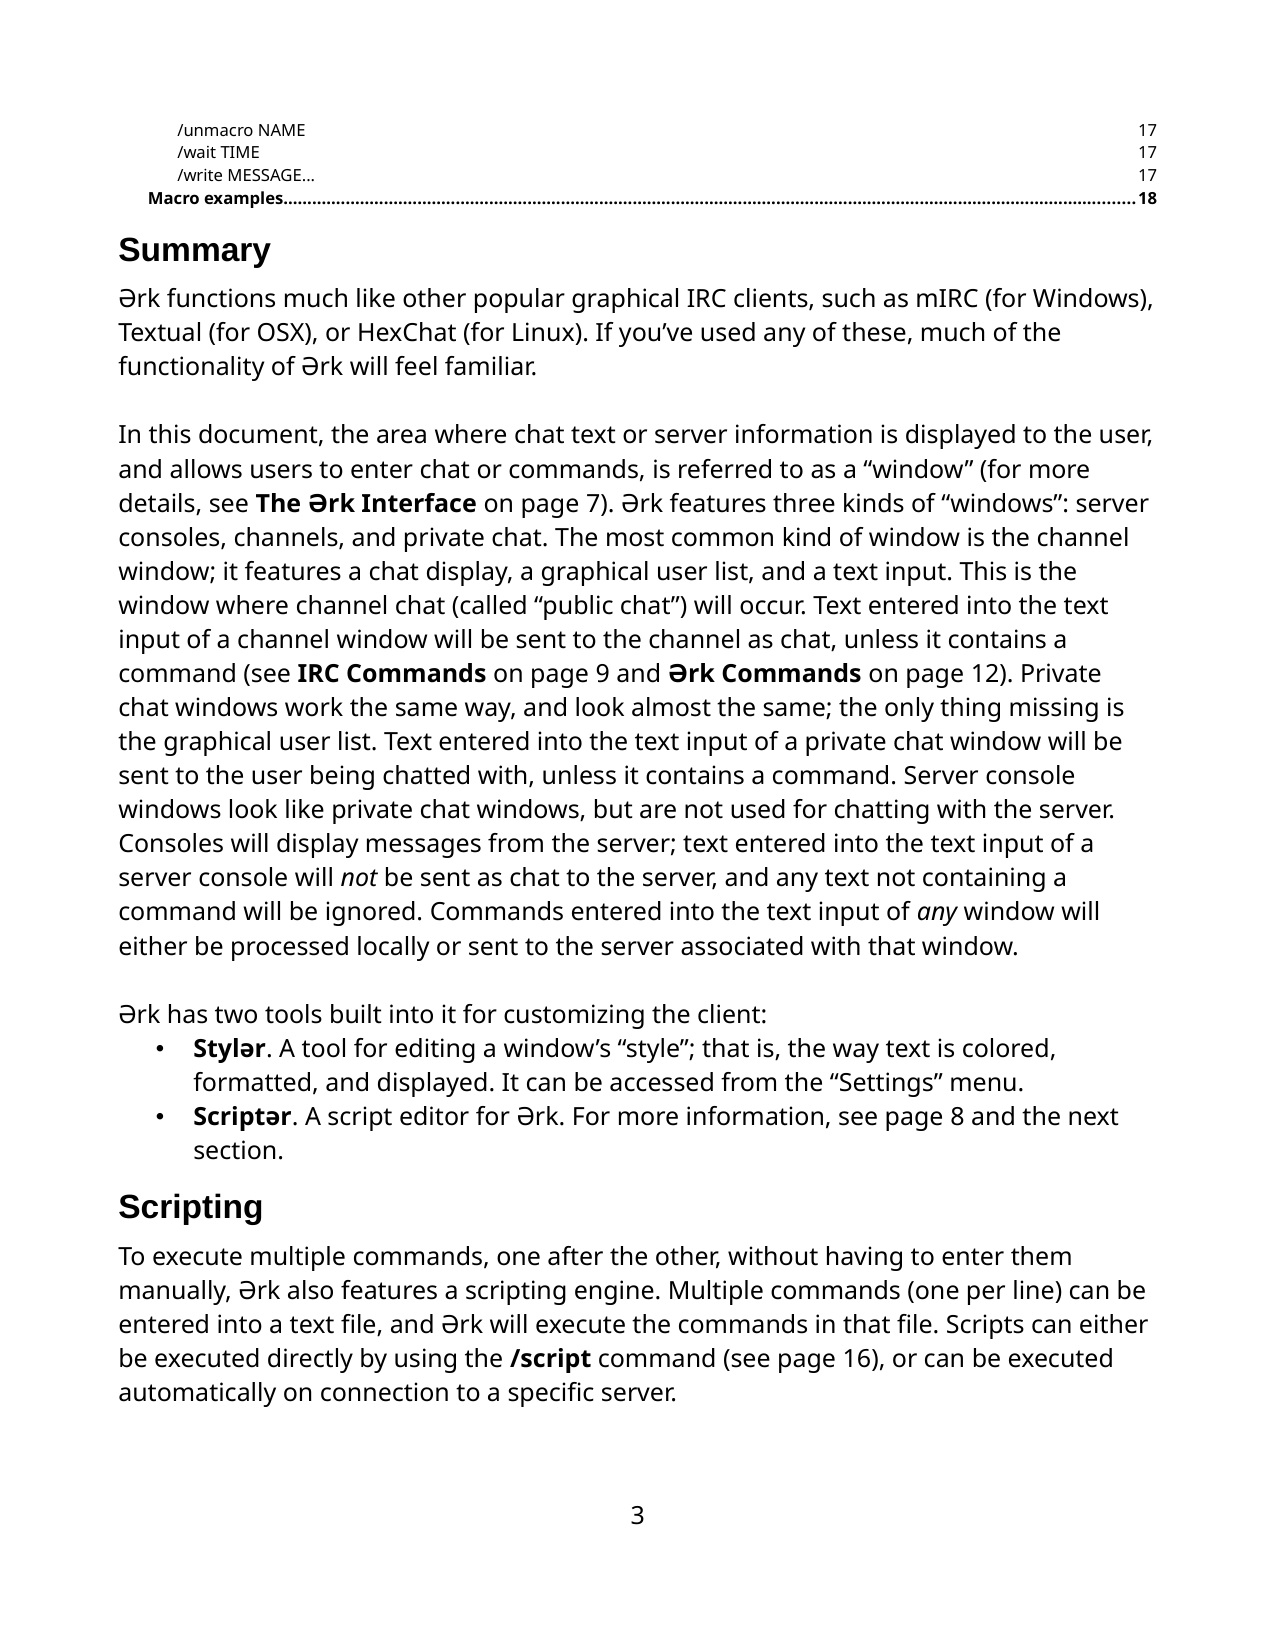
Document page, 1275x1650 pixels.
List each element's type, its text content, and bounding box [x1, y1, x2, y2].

text Ərk functions much like other popular graphical IRC clients, such as mIRC (for Windows), Textual (for OSX), or HexChat (for Linux). If you’ve used any of these, much of the functionality of Ərk will feel familiar. [118, 281, 1157, 383]
text /wait TIME 17 [177, 141, 1157, 163]
text /write MESSAGE... 17 [177, 163, 1157, 186]
text Macro examples 18 [148, 186, 1157, 209]
list Scriptər. A script editor for Ərk. For more information, see page 8 and the next section. [156, 1098, 1157, 1167]
text Ərk has two tools built into it for customizing the client: [118, 996, 1157, 1030]
text /unmacro NAME 17 [177, 118, 1157, 141]
list Stylər. A tool for editing a window’s “style”; that is, the way text is colored, formatted, and displayed. It can be accessed from the “Settings” menu. [156, 1030, 1157, 1098]
subtitle Scripting [118, 1187, 1157, 1226]
text In this document, the area where chat text or server information is displayed to the user, and allows users to enter chat or commands, is referred to as a “window” (for more details, see The Ərk Interface on page 7). Ərk features three kinds of “windows”: server consoles, channels, and private chat. The most common kind of window is the channel window; it features a chat display, a graphical user list, and a text input. This is the window where channel chat (called “public chat”) will occur. Text entered into the text input of a channel window will be sent to the channel as chat, unless it contains a command (see IRC Commands on page 9 and Ərk Commands on page 12). Private chat windows work the same way, and look almost the same; the only thing missing is the graphical user list. Text entered into the text input of a private chat window will be sent to the user being chatted with, unless it contains a command. Server console windows look like private chat windows, but are not used for chatting with the server. Consoles will display messages from the server; text entered into the text input of a server console will not be sent as chat to the server, and any text not containing a command will be ignored. Commands entered into the text input of any window will either be processed locally or sent to the server associated with that window. [118, 417, 1157, 962]
text To execute multiple commands, one after the other, without having to enter them manually, Ərk also features a scripting engine. Multiple commands (one per line) can be entered into a text file, and Ərk will execute the commands in that file. Scripts can either be executed directly by using the /script command (see page 16), or can be executed automatically on connection to a specific server. [118, 1238, 1157, 1409]
subtitle Summary [118, 230, 1157, 268]
